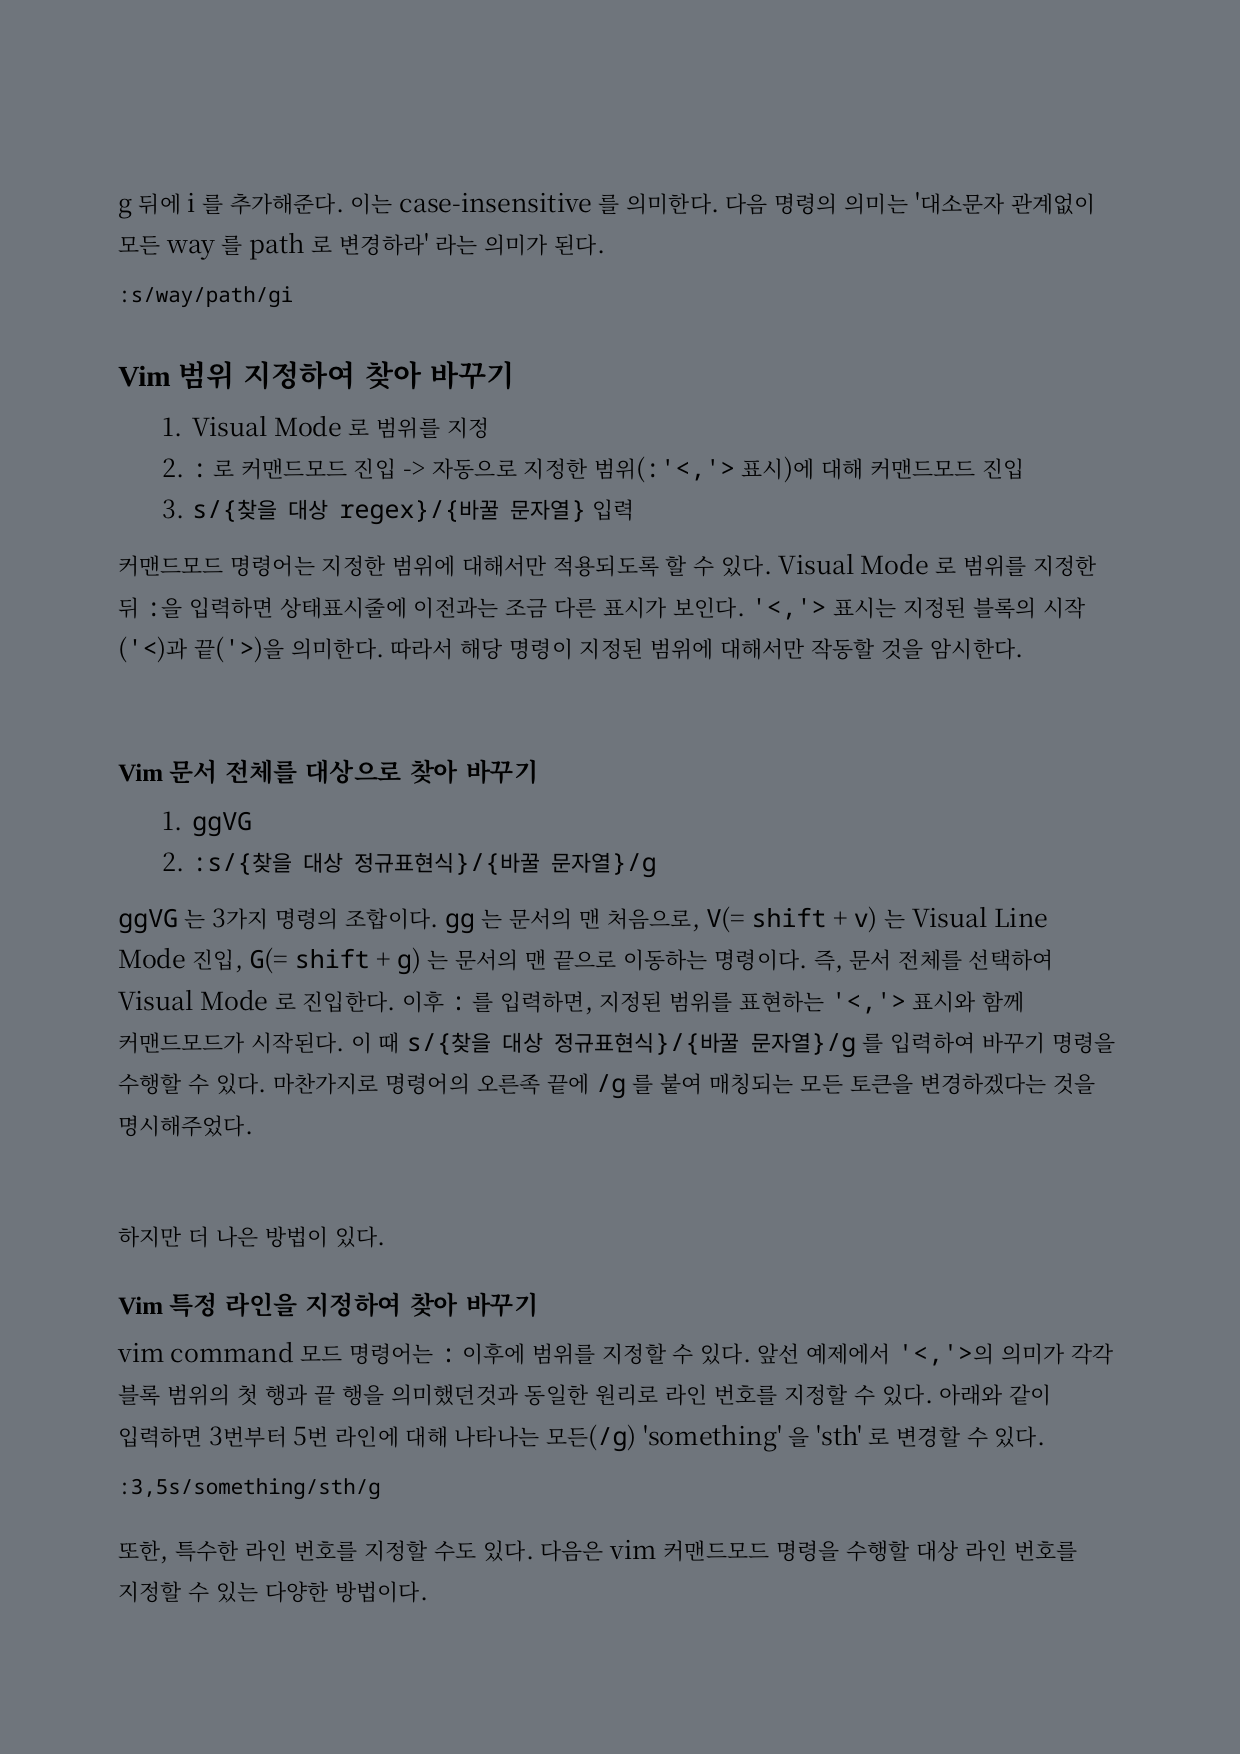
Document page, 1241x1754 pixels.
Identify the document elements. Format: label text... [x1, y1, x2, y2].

list : 로 커맨드모드 진입 -> 자동으로 지정한 범위(:'<,'> 표시)에 대해 커맨드모드 진입 [162, 449, 1122, 485]
list Visual Mode 로 범위를 지정 [162, 407, 1122, 443]
text ggVG 는 3가지 명령의 조합이다. gg 는 문서의 맨 처음으로, V(= shift + v) 는 Visual Line Mode 진입, G(= shift + g) 는 문서의 맨 끝으로 이동하는 명령이다. 즉, 문서 전체를 선택하여 Visual Mode 로 진입한다. 이후 : 를 입력하면, 지정된 범위를 표현하는 '<,'> 표시와 함께 커맨드모드가 시작된다. 이 때 s/{찾을 대상 정규표현식}/{바꿀 문자열}/g 를 입력하여 바꾸기 명령을 수행할 수 있다. 마찬가지로 명령어의 오른족 끝에 /g 를 붙여 매칭되는 모든 토큰을 변경하겠다는 것을 명시해주었다. [118, 899, 1122, 1141]
text 하지만 더 나은 방법이 있다. [118, 1217, 1122, 1253]
list s/{찾을 대상 regex}/{바꿀 문자열} 입력 [162, 490, 1122, 526]
list :s/{찾을 대상 정규표현식}/{바꿀 문자열}/g [162, 843, 1122, 879]
text 또한, 특수한 라인 번호를 지정할 수도 있다. 다음은 vim 커맨드모드 명령을 수행할 대상 라인 번호를 지정할 수 있는 다양한 방법이다. [118, 1530, 1122, 1607]
text g 뒤에 i 를 추가해준다. 이는 case-insensitive 를 의미한다. 다음 명령의 의미는 '대소문자 관계없이 모든 way 를 path 로 변경하라' 라는 의미가 된다. [118, 183, 1122, 261]
subtitle Vim 범위 지정하여 찾아 바꾸기 [118, 353, 1122, 395]
subtitle Vim 문서 전체를 대상으로 찾아 바꾸기 [118, 753, 1122, 789]
text :s/way/path/gi [118, 281, 1122, 309]
text vim command 모드 명령어는 : 이후에 범위를 지정할 수 있다. 앞선 예제에서 '<,'>의 의미가 각각 블록 범위의 첫 행과 끝 행을 의미했던것과 동일한 원리로 라인 번호를 지정할 수 있다. 아래와 같이 입력하면 3번부터 5번 라인에 대해 나타나는 모든(/g) 'something' 을 'sth' 로 변경할 수 있다. [118, 1334, 1122, 1452]
list ggVG [162, 801, 1122, 837]
subtitle Vim 특정 라인을 지정하여 찾아 바꾸기 [118, 1285, 1122, 1321]
text 커맨드모드 명령어는 지정한 범위에 대해서만 적용되도록 할 수 있다. Visual Mode 로 범위를 지정한 뒤 :을 입력하면 상태표시줄에 이전과는 조금 다른 표시가 보인다. '<,'> 표시는 지정된 블록의 시작('<)과 끝('>)을 의미한다. 따라서 해당 명령이 지정된 범위에 대해서만 작동할 것을 암시한다. [118, 546, 1122, 665]
text :3,5s/something/sth/g [118, 1472, 1122, 1501]
